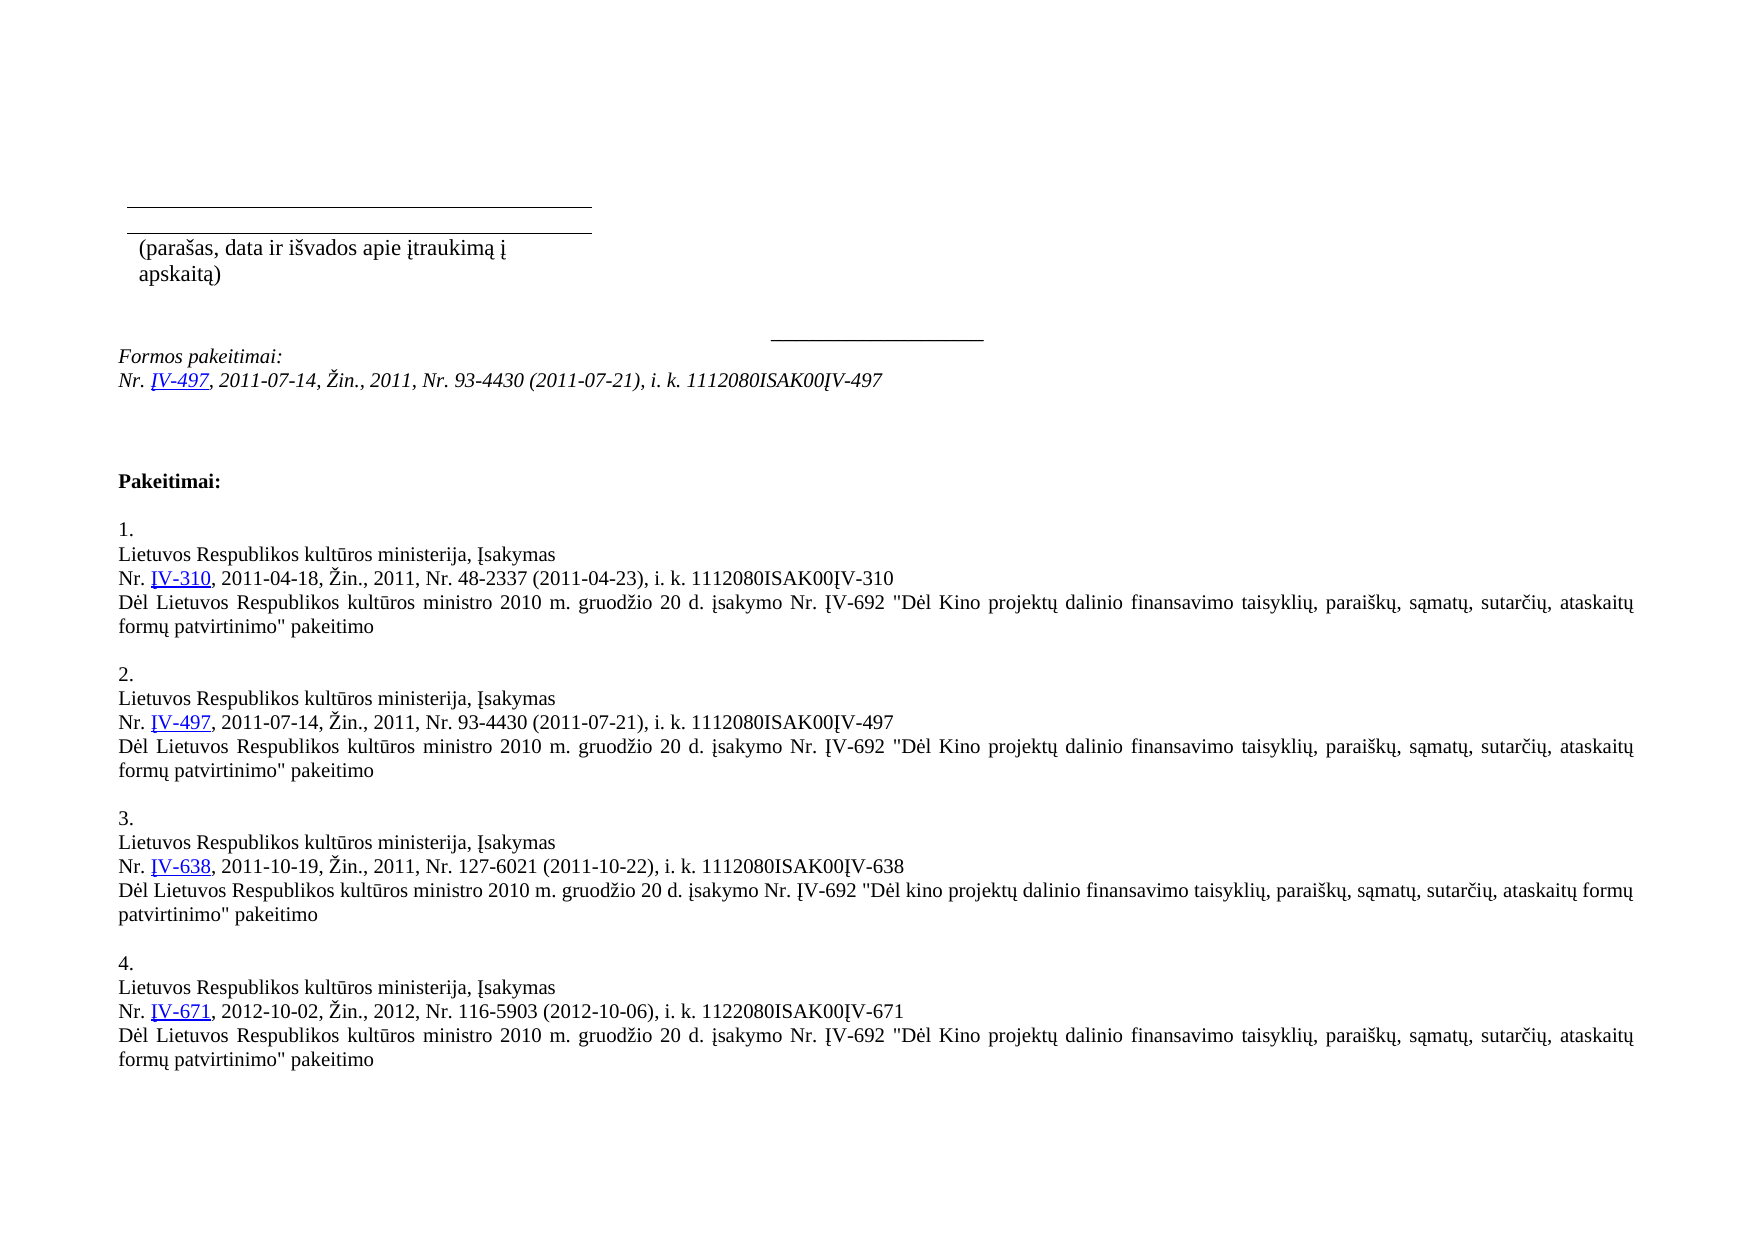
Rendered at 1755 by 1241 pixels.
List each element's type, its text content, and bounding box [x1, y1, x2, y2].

text 4. [118, 951, 1636, 974]
table_cell [592, 207, 887, 233]
text Nr. ĮV-497, 2011-07-14, Žin., 2011, Nr. 93-4430 (2011-07-21), i. k. 1112080ISAK00ĮV-497 [118, 368, 1636, 392]
text Dėl Lietuvos Respublikos kultūros ministro 2010 m. gruodžio 20 d. įsakymo Nr. ĮV-692 "Dėl Kino projektų dalinio finansavimo taisyklių, paraiškų, sąmatų, sutarčių, ataskaitų formų patvirtinimo" pakeitimo [118, 1023, 1636, 1071]
text Lietuvos Respublikos kultūros ministerija, Įsakymas [118, 974, 1636, 999]
text Nr. ĮV-497, 2011-07-14, Žin., 2011, Nr. 93-4430 (2011-07-21), i. k. 1112080ISAK00ĮV-497 [118, 710, 1636, 734]
table_cell (parašas, data ir išvados apie įtraukimą į apskaitą) [127, 234, 592, 287]
text Formos pakeitimai: [118, 344, 1636, 368]
text Nr. ĮV-638, 2011-10-19, Žin., 2011, Nr. 127-6021 (2011-10-22), i. k. 1112080ISAK00ĮV-638 [118, 854, 1636, 878]
text Lietuvos Respublikos kultūros ministerija, Įsakymas [118, 686, 1636, 710]
text 1. [118, 517, 1636, 541]
text Lietuvos Respublikos kultūros ministerija, Įsakymas [118, 541, 1636, 566]
text 2. [118, 662, 1636, 686]
text Pakeitimai: [118, 469, 1636, 493]
text Dėl Lietuvos Respublikos kultūros ministro 2010 m. gruodžio 20 d. įsakymo Nr. ĮV-692 "Dėl Kino projektų dalinio finansavimo taisyklių, paraiškų, sąmatų, sutarčių, ataskaitų formų patvirtinimo" pakeitimo [118, 589, 1636, 638]
text _________________ [118, 316, 1636, 344]
text Nr. ĮV-310, 2011-04-18, Žin., 2011, Nr. 48-2337 (2011-04-23), i. k. 1112080ISAK00ĮV-310 [118, 566, 1636, 589]
table_cell [887, 207, 1643, 233]
text 3. [118, 806, 1636, 830]
table_cell [887, 233, 1643, 287]
table_cell [127, 208, 592, 233]
text Dėl Lietuvos Respublikos kultūros ministro 2010 m. gruodžio 20 d. įsakymo Nr. ĮV-692 "Dėl Kino projektų dalinio finansavimo taisyklių, paraiškų, sąmatų, sutarčių, ataskaitų formų patvirtinimo" pakeitimo [118, 734, 1636, 782]
text Dėl Lietuvos Respublikos kultūros ministro 2010 m. gruodžio 20 d. įsakymo Nr. ĮV-692 "Dėl kino projektų dalinio finansavimo taisyklių, paraiškų, sąmatų, sutarčių, ataskaitų formų patvirtinimo" pakeitimo [118, 878, 1636, 926]
text Nr. ĮV-671, 2012-10-02, Žin., 2012, Nr. 116-5903 (2012-10-06), i. k. 1122080ISAK00ĮV-671 [118, 999, 1636, 1023]
text Lietuvos Respublikos kultūros ministerija, Įsakymas [118, 830, 1636, 854]
table_cell [592, 233, 887, 287]
